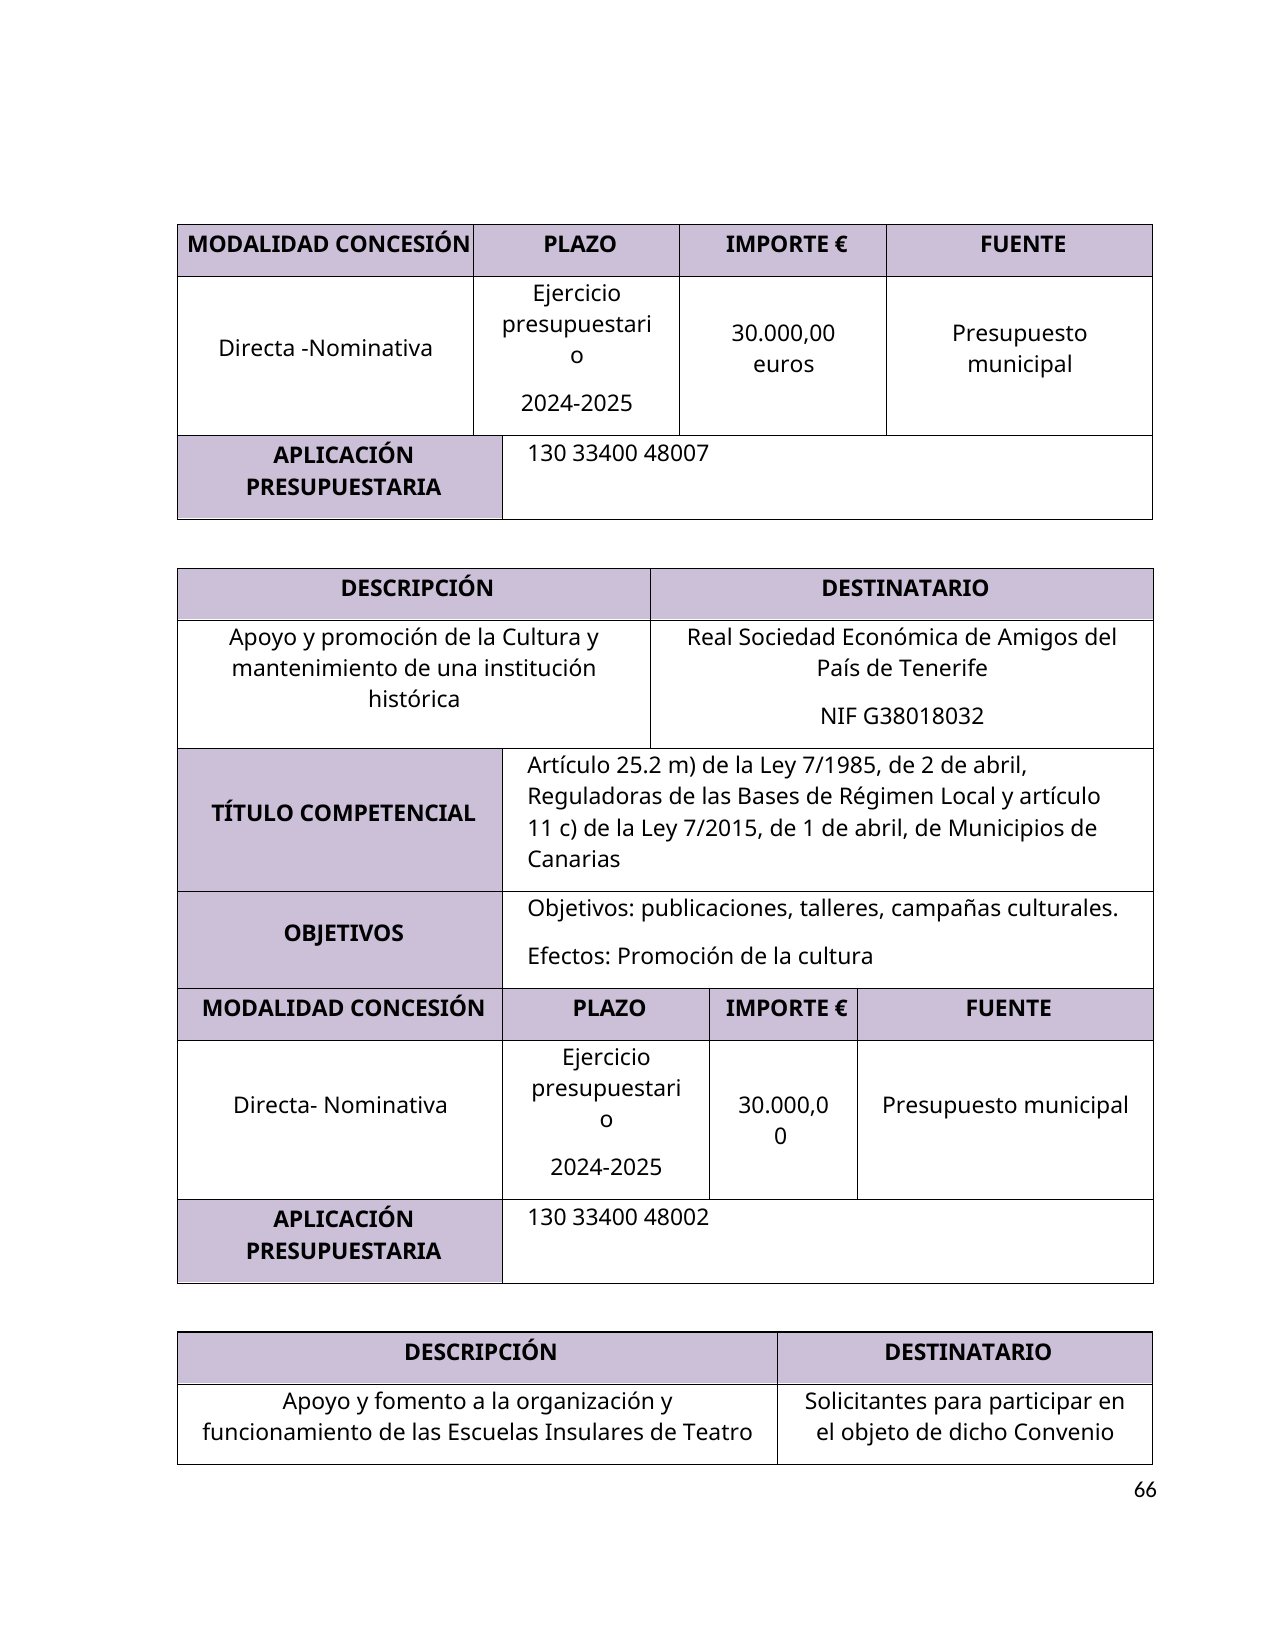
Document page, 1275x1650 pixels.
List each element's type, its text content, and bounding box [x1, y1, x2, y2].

table_header DESCRIPCIÓN [178, 569, 650, 619]
table_header IMPORTE € [680, 225, 886, 276]
table_cell MODALIDAD CONCESIÓN [178, 989, 502, 1040]
table_cell Apoyo y promoción de la Cultura y mantenimiento de una institución histórica [178, 621, 650, 748]
table_header FUENTE [887, 225, 1152, 276]
table_header DESTINATARIO [651, 569, 1153, 619]
table_header MODALIDAD CONCESIÓN [178, 225, 473, 276]
table_cell 130 33400 48002 [503, 1200, 1153, 1282]
table_cell Real Sociedad Económica de Amigos del País de Tenerife NIF G38018032 [651, 621, 1153, 748]
table_header PLAZO [474, 225, 679, 276]
table_header DESTINATARIO [778, 1333, 1152, 1383]
table_cell Directa- Nominativa [178, 1041, 502, 1199]
table_cell APLICACIÓN PRESUPUESTARIA [178, 1200, 502, 1282]
table_cell 30.000,00 euros [680, 277, 886, 435]
table_cell 30.000,00 [710, 1041, 857, 1199]
table_cell Presupuesto municipal [858, 1041, 1153, 1199]
table_cell Apoyo y fomento a la organización y funcionamiento de las Escuelas Insulares de Teatro [178, 1385, 777, 1464]
table_cell Solicitantes para participar en el objeto de dicho Convenio [778, 1385, 1152, 1464]
table_cell Ejercicio presupuestario 2024-2025 [474, 277, 679, 435]
table_cell FUENTE [858, 989, 1153, 1040]
table_cell TÍTULO COMPETENCIAL [178, 749, 502, 891]
table_cell Directa -Nominativa [178, 277, 473, 435]
table_cell APLICACIÓN PRESUPUESTARIA [178, 436, 502, 518]
table_cell PLAZO [503, 989, 709, 1040]
table_header DESCRIPCIÓN [178, 1333, 777, 1383]
table_cell 130 33400 48007 [503, 436, 1152, 518]
table_cell Presupuesto municipal [887, 277, 1152, 435]
table_cell Ejercicio presupuestario 2024-2025 [503, 1041, 709, 1199]
table_cell Objetivos: publicaciones, talleres, campañas culturales. Efectos: Promoción de la cultura [503, 892, 1153, 988]
table_cell Artículo 25.2 m) de la Ley 7/1985, de 2 de abril, Reguladoras de las Bases de Régimen Local y artículo 11 c) de la Ley 7/2015, de 1 de abril, de Municipios de Canarias [503, 749, 1153, 891]
table_cell OBJETIVOS [178, 892, 502, 988]
table_cell IMPORTE € [710, 989, 857, 1040]
